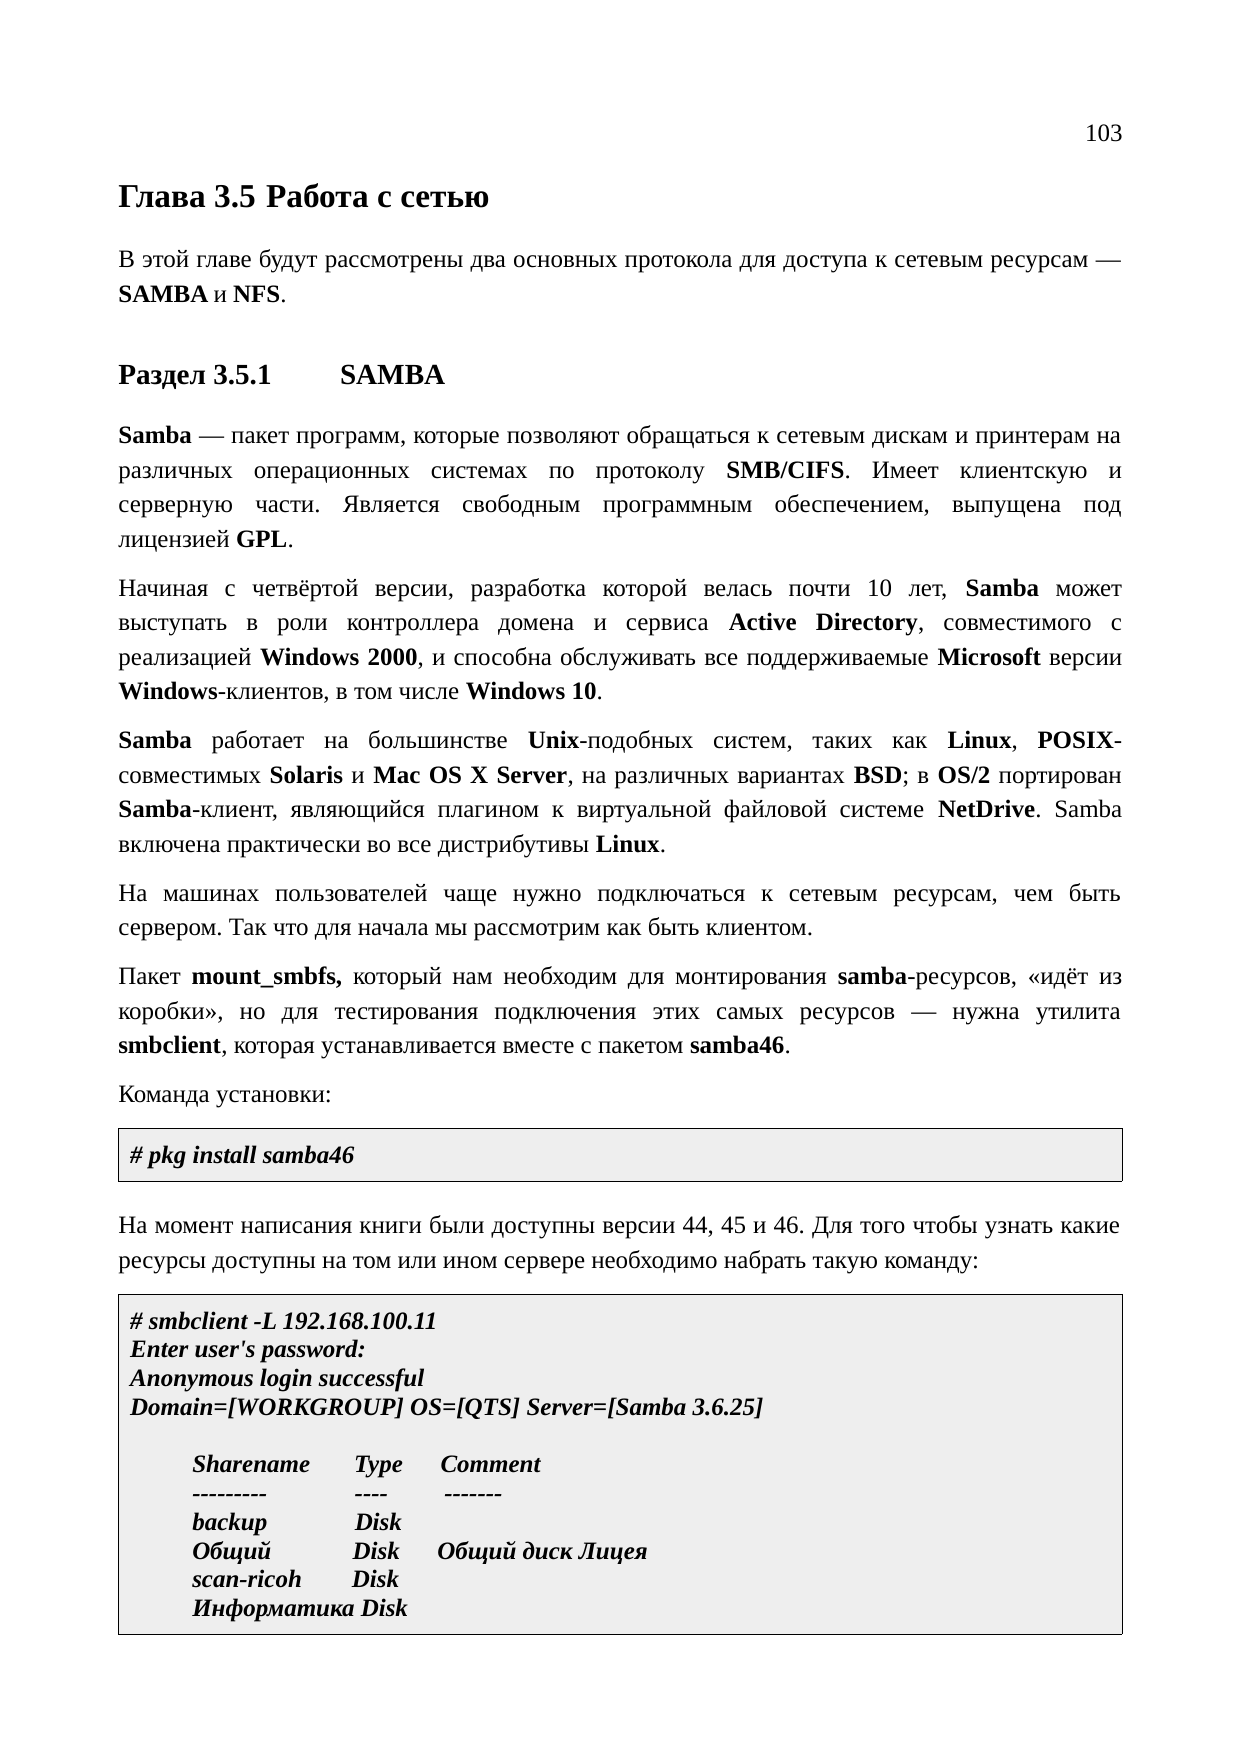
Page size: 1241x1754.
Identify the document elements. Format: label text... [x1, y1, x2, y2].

text Sharename Type Comment [119, 1438, 1122, 1466]
text Enter user's password: [119, 1323, 1122, 1351]
text Domain=[WORKGROUP] OS=[QTS] Server=[Samba 3.6.25] [119, 1380, 1122, 1409]
text Начиная с четвёртой версии, разработка которой велась почти 10 лет, Samba может выступать в роли контроллера домена и сервиса Active Directory, совместимого с реализацией Windows 2000, и способна обслуживать все поддерживаемые Microsoft версии Windows-клиентов, в том числе Windows 10. [118, 573, 1122, 705]
text Информатика Disk [119, 1581, 1122, 1634]
text На момент написания книги были доступны версии 44, 45 и 46. Для того чтобы узнать какие ресурсы доступны на том или ином сервере необходимо набрать такую команду: [118, 1210, 1122, 1273]
text # pkg install samba46 [119, 1129, 1122, 1181]
text # smbclient -L 192.168.100.11 [119, 1295, 1122, 1323]
text backup Disk [119, 1495, 1122, 1524]
text scan-ricoh Disk [119, 1553, 1122, 1581]
text На машинах пользователей чаще нужно подключаться к сетевым ресурсам, чем быть сервером. Так что для начала мы рассмотрим как быть клиентом. [118, 878, 1122, 941]
text Samba — пакет программ, которые позволяют обращаться к сетевым дискам и принтерам на различных операционных системах по протоколу SMB/CIFS. Имеет клиентскую и серверную части. Является свободным программным обеспечением, выпущена под лицензией GPL. [118, 420, 1122, 552]
text В этой главе будут рассмотрены два основных протокола для доступа к сетевым ресурсам — SAMBA и NFS. [118, 244, 1122, 307]
text Команда установки: [118, 1079, 1122, 1108]
text Anonymous login successful [119, 1351, 1122, 1380]
subtitle Работа с сетью [118, 176, 1122, 215]
subtitle SAMBA [118, 357, 1122, 391]
text Samba работает на большинстве Unix-подобных систем, таких как Linux, POSIX-совместимых Solaris и Mac OS X Server, на различных вариантах BSD; в OS/2 портирован Samba-клиент, являющийся плагином к виртуальной файловой системе NetDrive. Samba включена практически во все дистрибутивы Linux. [118, 725, 1122, 857]
text Общий Disk Общий диск Лицея [119, 1524, 1122, 1553]
text Пакет mount_smbfs, который нам необходим для монтирования samba-ресурсов, «идёт из коробки», но для тестирования подключения этих самых ресурсов — нужна утилита smbclient, которая устанавливается вместе с пакетом samba46. [118, 961, 1122, 1059]
text --------- ---- ------- [119, 1466, 1122, 1495]
